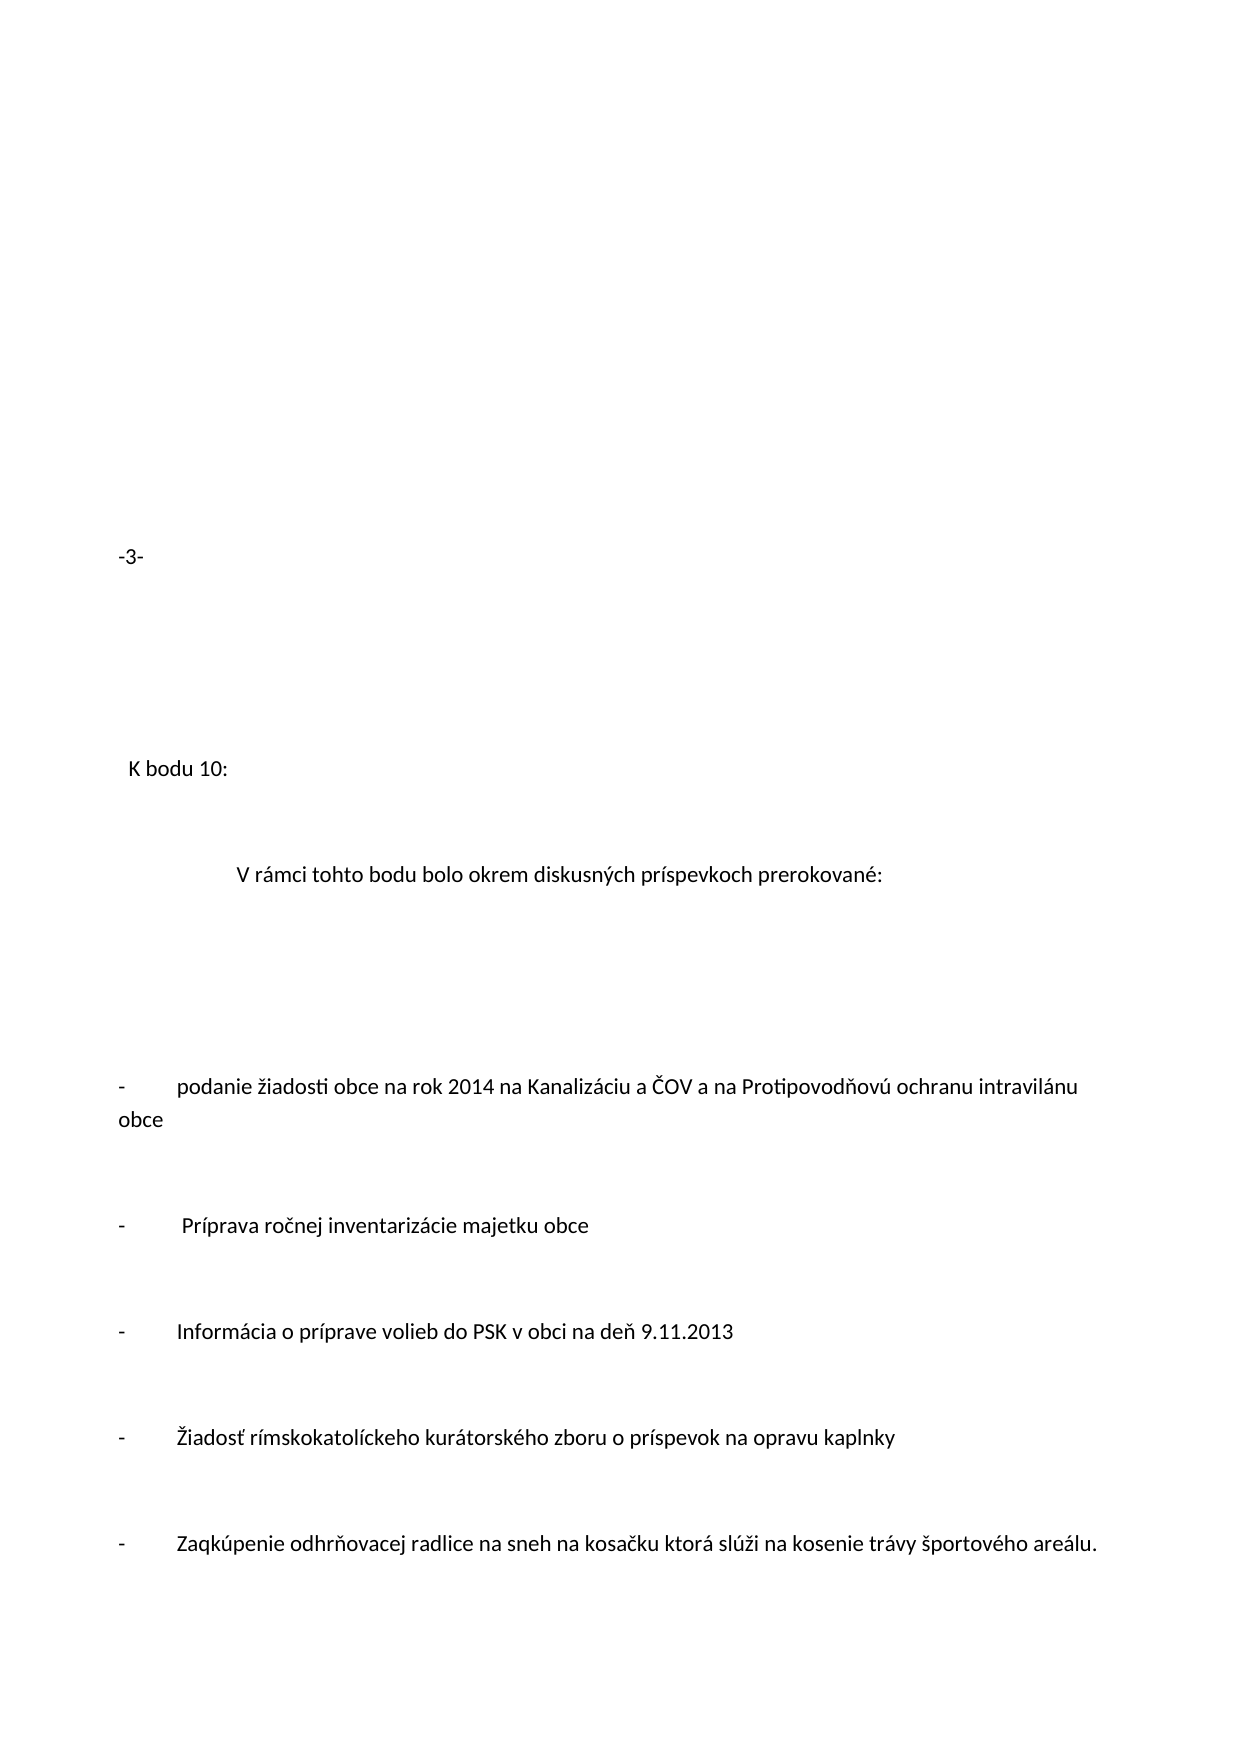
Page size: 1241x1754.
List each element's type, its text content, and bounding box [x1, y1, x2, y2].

text K bodu 10: [118, 754, 1122, 782]
text - Príprava ročnej inventarizácie majetku obce [118, 1211, 1122, 1239]
text V rámci tohto bodu bolo okrem diskusných príspevkoch prerokované: [118, 860, 1122, 888]
text - podanie žiadosti obce na rok 2014 na Kanalizáciu a ČOV a na Protipovodňovú ochranu intravilánu obce [118, 1072, 1122, 1133]
text - Informácia o príprave volieb do PSK v obci na deň 9.11.2013 [118, 1317, 1122, 1345]
text - Žiadosť rímskokatolíckeho kurátorského zboru o príspevok na opravu kaplnky [118, 1423, 1122, 1451]
text - Zaqkúpenie odhrňovacej radlice na sneh na kosačku ktorá slúži na kosenie trávy športového areálu. [118, 1529, 1122, 1557]
text -3- [118, 542, 1122, 570]
